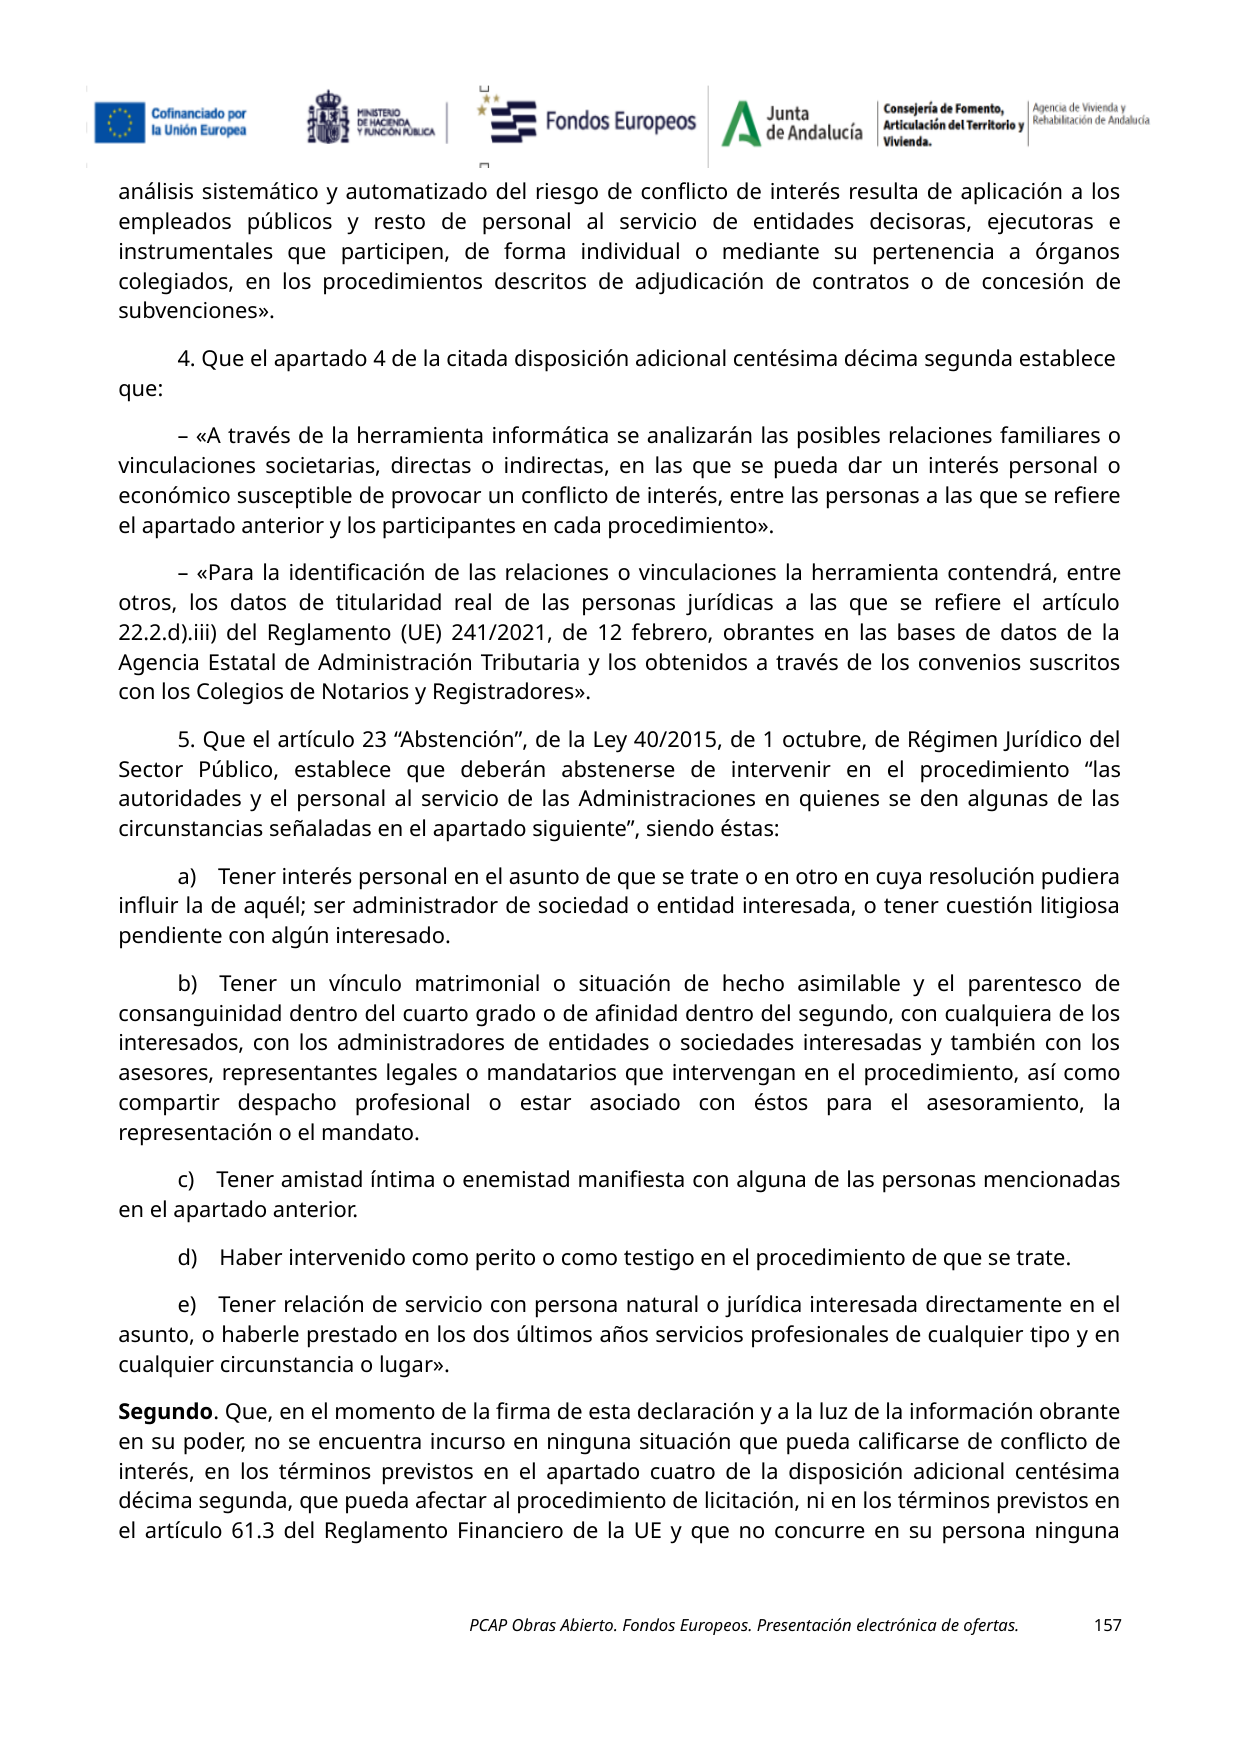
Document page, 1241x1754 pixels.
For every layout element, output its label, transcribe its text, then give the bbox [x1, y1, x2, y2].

text – «Para la identificación de las relaciones o vinculaciones la herramienta contendrá, entre otros, los datos de titularidad real de las personas jurídicas a las que se refiere el artículo 22.2.d).iii) del Reglamento (UE) 241/2021, de 12 febrero, obrantes en las bases de datos de la Agencia Estatal de Administración Tributaria y los obtenidos a través de los convenios suscritos con los Colegios de Notarios y Registradores». [118, 557, 1122, 706]
text d) Haber intervenido como perito o como testigo en el procedimiento de que se trate. [118, 1242, 1122, 1271]
text – «A través de la herramienta informática se analizarán las posibles relaciones familiares o vinculaciones societarias, directas o indirectas, en las que se pueda dar un interés personal o económico susceptible de provocar un conflicto de interés, entre las personas a las que se refiere el apartado anterior y los participantes en cada procedimiento». [118, 420, 1122, 539]
picture [86, 81, 1164, 168]
text b) Tener un vínculo matrimonial o situación de hecho asimilable y el parentesco de consanguinidad dentro del cuarto grado o de afinidad dentro del segundo, con cualquiera de los interesados, con los administradores de entidades o sociedades interesadas y también con los asesores, representantes legales o mandatarios que intervengan en el procedimiento, así como compartir despacho profesional o estar asociado con éstos para el asesoramiento, la representación o el mandato. [118, 968, 1122, 1147]
text 5. Que el artículo 23 “Abstención”, de la Ley 40/2015, de 1 octubre, de Régimen Jurídico del Sector Público, establece que deberán abstenerse de intervenir en el procedimiento “las autoridades y el personal al servicio de las Administraciones en quienes se den algunas de las circunstancias señaladas en el apartado siguiente”, siendo éstas: [118, 724, 1122, 843]
text a) Tener interés personal en el asunto de que se trate o en otro en cuya resolución pudiera influir la de aquél; ser administrador de sociedad o entidad interesada, o tener cuestión litigiosa pendiente con algún interesado. [118, 861, 1122, 950]
text 4. Que el apartado 4 de la citada disposición adicional centésima décima segunda establece que: [118, 343, 1122, 403]
text c) Tener amistad íntima o enemistad manifiesta con alguna de las personas mencionadas en el apartado anterior. [118, 1164, 1122, 1224]
text Segundo. Que, en el momento de la firma de esta declaración y a la luz de la información obrante en su poder, no se encuentra incurso en ninguna situación que pueda calificarse de conflicto de interés, en los términos previstos en el apartado cuatro de la disposición adicional centésima décima segunda, que pueda afectar al procedimiento de licitación, ni en los términos previstos en el artículo 61.3 del Reglamento Financiero de la UE y que no concurre en su persona ninguna [118, 1396, 1122, 1545]
text análisis sistemático y automatizado del riesgo de conflicto de interés resulta de aplicación a los empleados públicos y resto de personal al servicio de entidades decisoras, ejecutoras e instrumentales que participen, de forma individual o mediante su pertenencia a órganos colegiados, en los procedimientos descritos de adjudicación de contratos o de concesión de subvenciones». [118, 176, 1122, 325]
text e) Tener relación de servicio con persona natural o jurídica interesada directamente en el asunto, o haberle prestado en los dos últimos años servicios profesionales de cualquier tipo y en cualquier circunstancia o lugar». [118, 1289, 1122, 1378]
